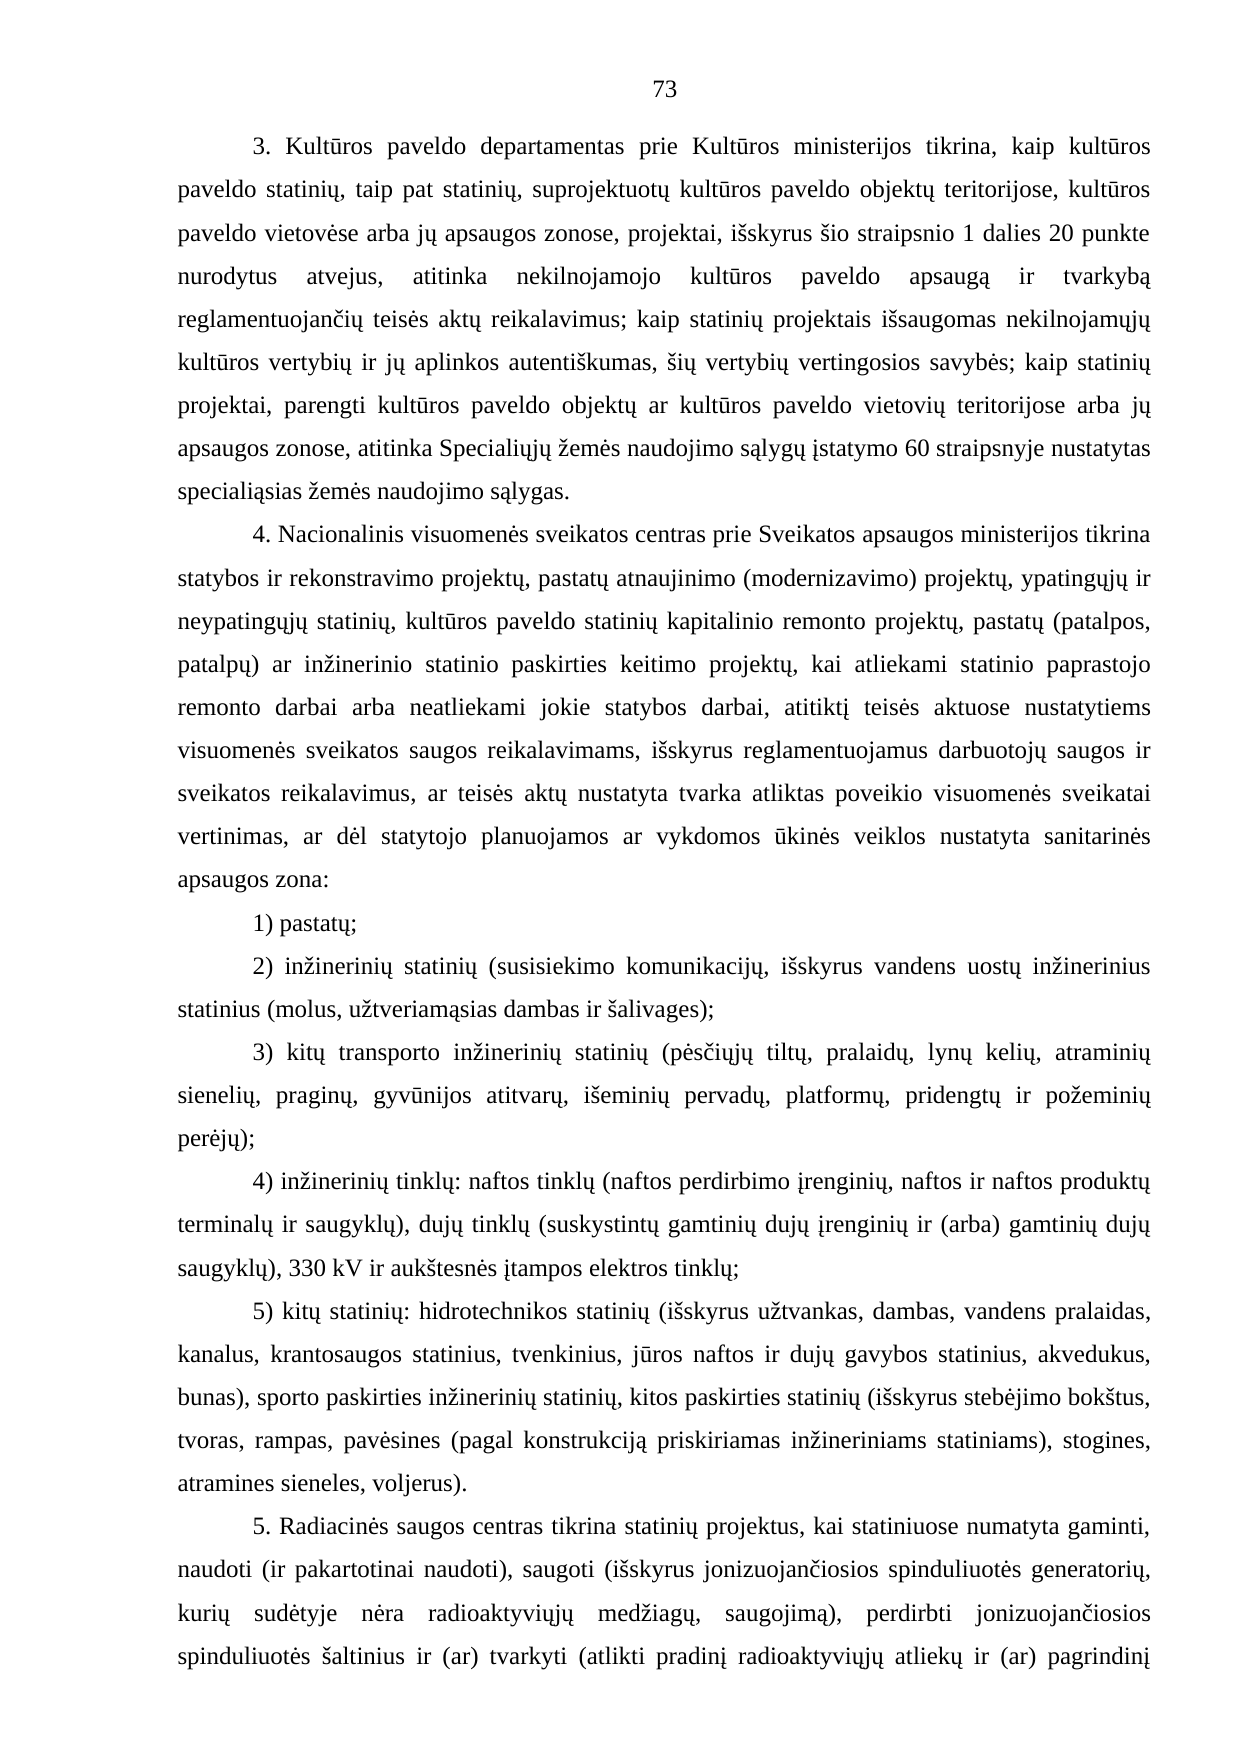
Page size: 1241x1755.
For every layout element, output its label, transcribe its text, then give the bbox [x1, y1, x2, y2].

text 4. Nacionalinis visuomenės sveikatos centras prie Sveikatos apsaugos ministerijos tikrina statybos ir rekonstravimo projektų, pastatų atnaujinimo (modernizavimo) projektų, ypatingųjų ir neypatingųjų statinių, kultūros paveldo statinių kapitalinio remonto projektų, pastatų (patalpos, patalpų) ar inžinerinio statinio paskirties keitimo projektų, kai atliekami statinio paprastojo remonto darbai arba neatliekami jokie statybos darbai, atitiktį teisės aktuose nustatytiems visuomenės sveikatos saugos reikalavimams, išskyrus reglamentuojamus darbuotojų saugos ir sveikatos reikalavimus, ar teisės aktų nustatyta tvarka atliktas poveikio visuomenės sveikatai vertinimas, ar dėl statytojo planuojamos ar vykdomos ūkinės veiklos nustatyta sanitarinės apsaugos zona: [177, 519, 1152, 893]
text 1) pastatų; [177, 908, 1152, 936]
text 5. Radiacinės saugos centras tikrina statinių projektus, kai statiniuose numatyta gaminti, naudoti (ir pakartotinai naudoti), saugoti (išskyrus jonizuojančiosios spinduliuotės generatorių, kurių sudėtyje nėra radioaktyviųjų medžiagų, saugojimą), perdirbti jonizuojančiosios spinduliuotės šaltinius ir (ar) tvarkyti (atlikti pradinį radioaktyviųjų atliekų ir (ar) pagrindinį [177, 1511, 1152, 1669]
text 4) inžinerinių tinklų: naftos tinklų (naftos perdirbimo įrenginių, naftos ir naftos produktų terminalų ir saugyklų), dujų tinklų (suskystintų gamtinių dujų įrenginių ir (arba) gamtinių dujų saugyklų), 330 kV ir aukštesnės įtampos elektros tinklų; [177, 1166, 1152, 1281]
text 5) kitų statinių: hidrotechnikos statinių (išskyrus užtvankas, dambas, vandens pralaidas, kanalus, krantosaugos statinius, tvenkinius, jūros naftos ir dujų gavybos statinius, akvedukus, bunas), sporto paskirties inžinerinių statinių, kitos paskirties statinių (išskyrus stebėjimo bokštus, tvoras, rampas, pavėsines (pagal konstrukciją priskiriamas inžineriniams statiniams), stogines, atramines sieneles, voljerus). [177, 1296, 1152, 1497]
text 2) inžinerinių statinių (susisiekimo komunikacijų, išskyrus vandens uostų inžinerinius statinius (molus, užtveriamąsias dambas ir šalivages); [177, 951, 1152, 1023]
text 3. Kultūros paveldo departamentas prie Kultūros ministerijos tikrina, kaip kultūros paveldo statinių, taip pat statinių, suprojektuotų kultūros paveldo objektų teritorijose, kultūros paveldo vietovėse arba jų apsaugos zonose, projektai, išskyrus šio straipsnio 1 dalies 20 punkte nurodytus atvejus, atitinka nekilnojamojo kultūros paveldo apsaugą ir tvarkybą reglamentuojančių teisės aktų reikalavimus; kaip statinių projektais išsaugomas nekilnojamųjų kultūros vertybių ir jų aplinkos autentiškumas, šių vertybių vertingosios savybės; kaip statinių projektai, parengti kultūros paveldo objektų ar kultūros paveldo vietovių teritorijose arba jų apsaugos zonose, atitinka Specialiųjų žemės naudojimo sąlygų įstatymo 60 straipsnyje nustatytas specialiąsias žemės naudojimo sąlygas. [177, 131, 1152, 505]
text 3) kitų transporto inžinerinių statinių (pėsčiųjų tiltų, pralaidų, lynų kelių, atraminių sienelių, praginų, gyvūnijos atitvarų, išeminių pervadų, platformų, pridengtų ir požeminių perėjų); [177, 1037, 1152, 1152]
